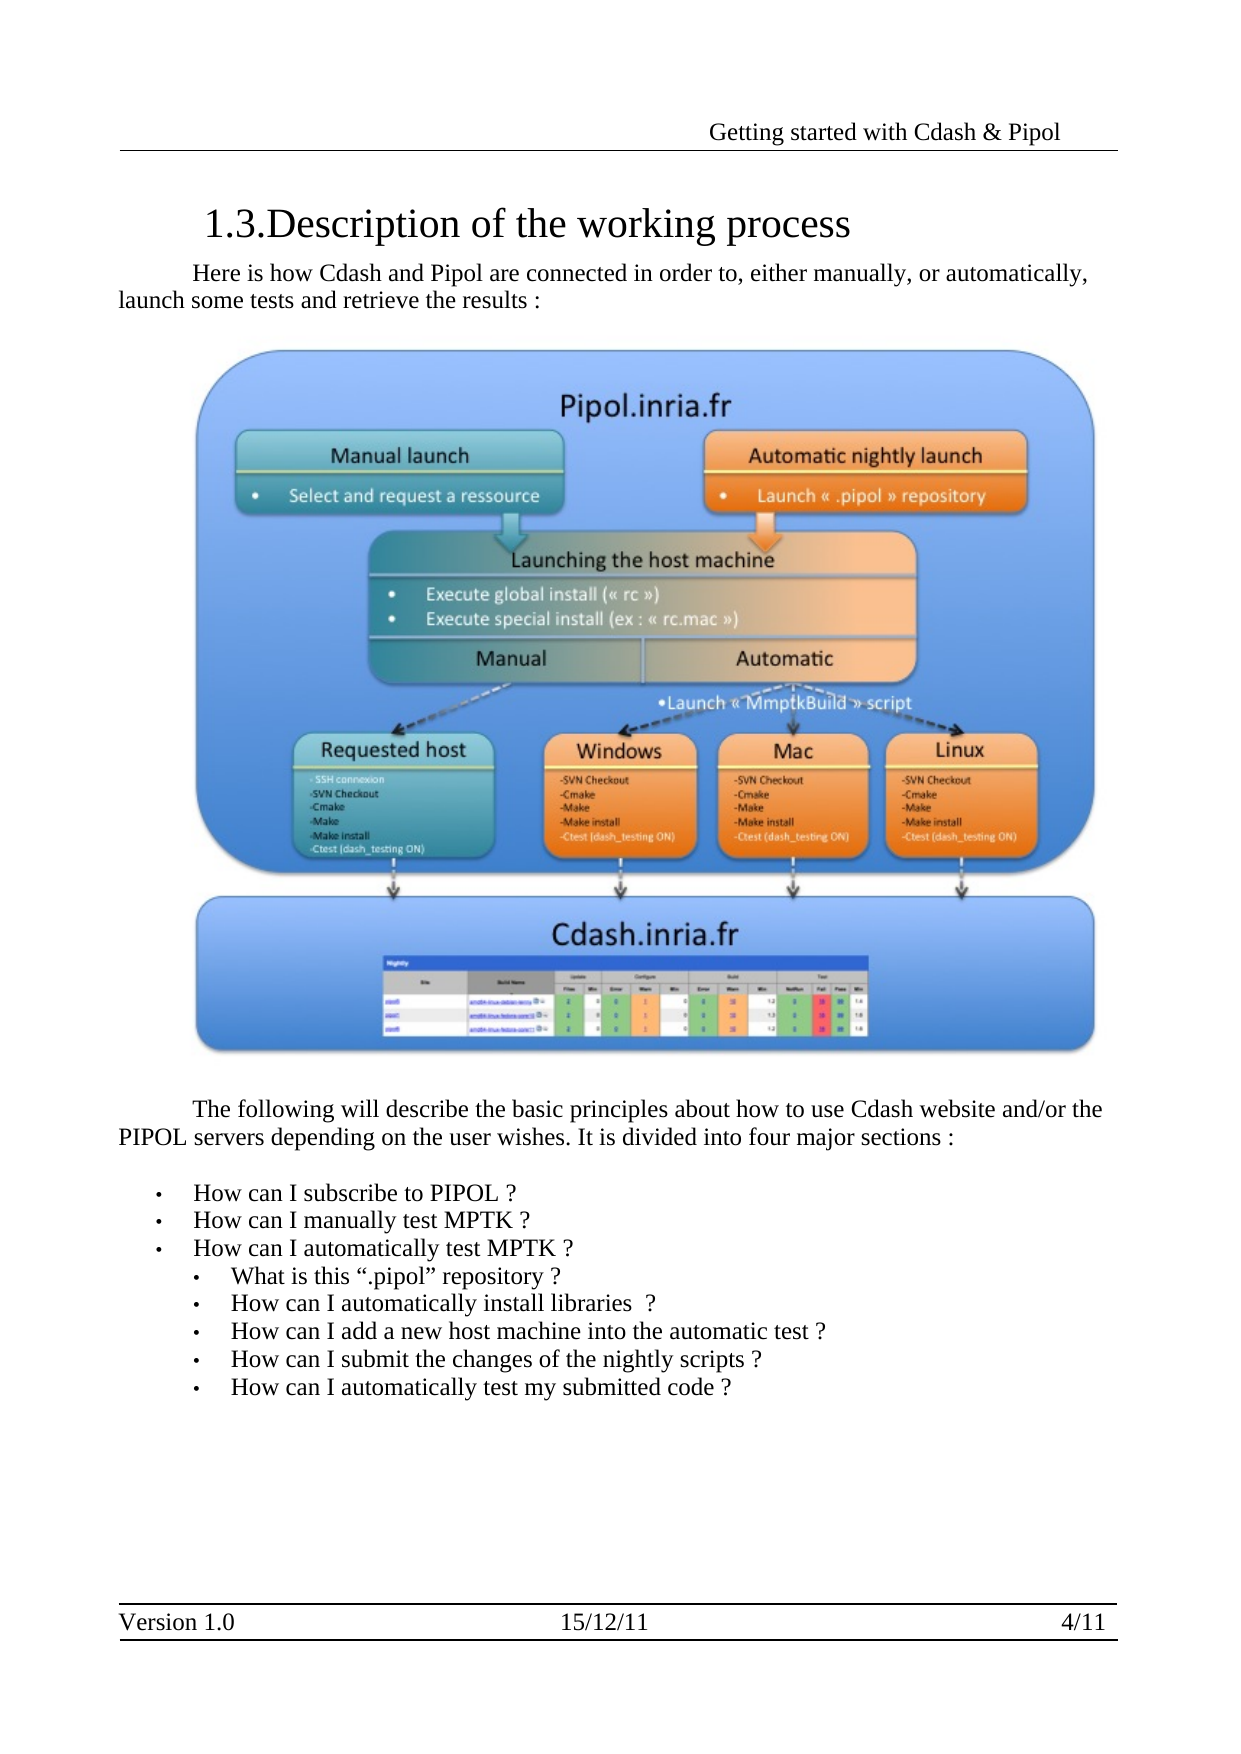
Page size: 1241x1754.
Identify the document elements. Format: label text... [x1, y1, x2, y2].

text Here is how Cdash and Pipol are connected in order to, either manually, or automatically, launch some tests and retrieve the results : [118, 259, 1122, 314]
list How can I automatically test MPTK ? [156, 1234, 1122, 1262]
list How can I submit the changes of the nightly scripts ? [193, 1345, 1122, 1373]
list How can I automatically install libraries ? [193, 1289, 1122, 1317]
list How can I manually test MPTK ? [156, 1206, 1122, 1234]
list How can I subscribe to PIPOL ? [156, 1179, 1122, 1206]
picture [99, 314, 1141, 1096]
list What is this “.pipol” repository ? [193, 1262, 1122, 1289]
list How can I add a new host machine into the automatic test ? [193, 1317, 1122, 1345]
subtitle Description of the working process [193, 200, 1122, 246]
list How can I automatically test my submitted code ? [193, 1373, 1122, 1400]
text The following will describe the basic principles about how to use Cdash website and/or the PIPOL servers depending on the user wishes. It is divided into four major sections : [118, 1096, 1122, 1151]
